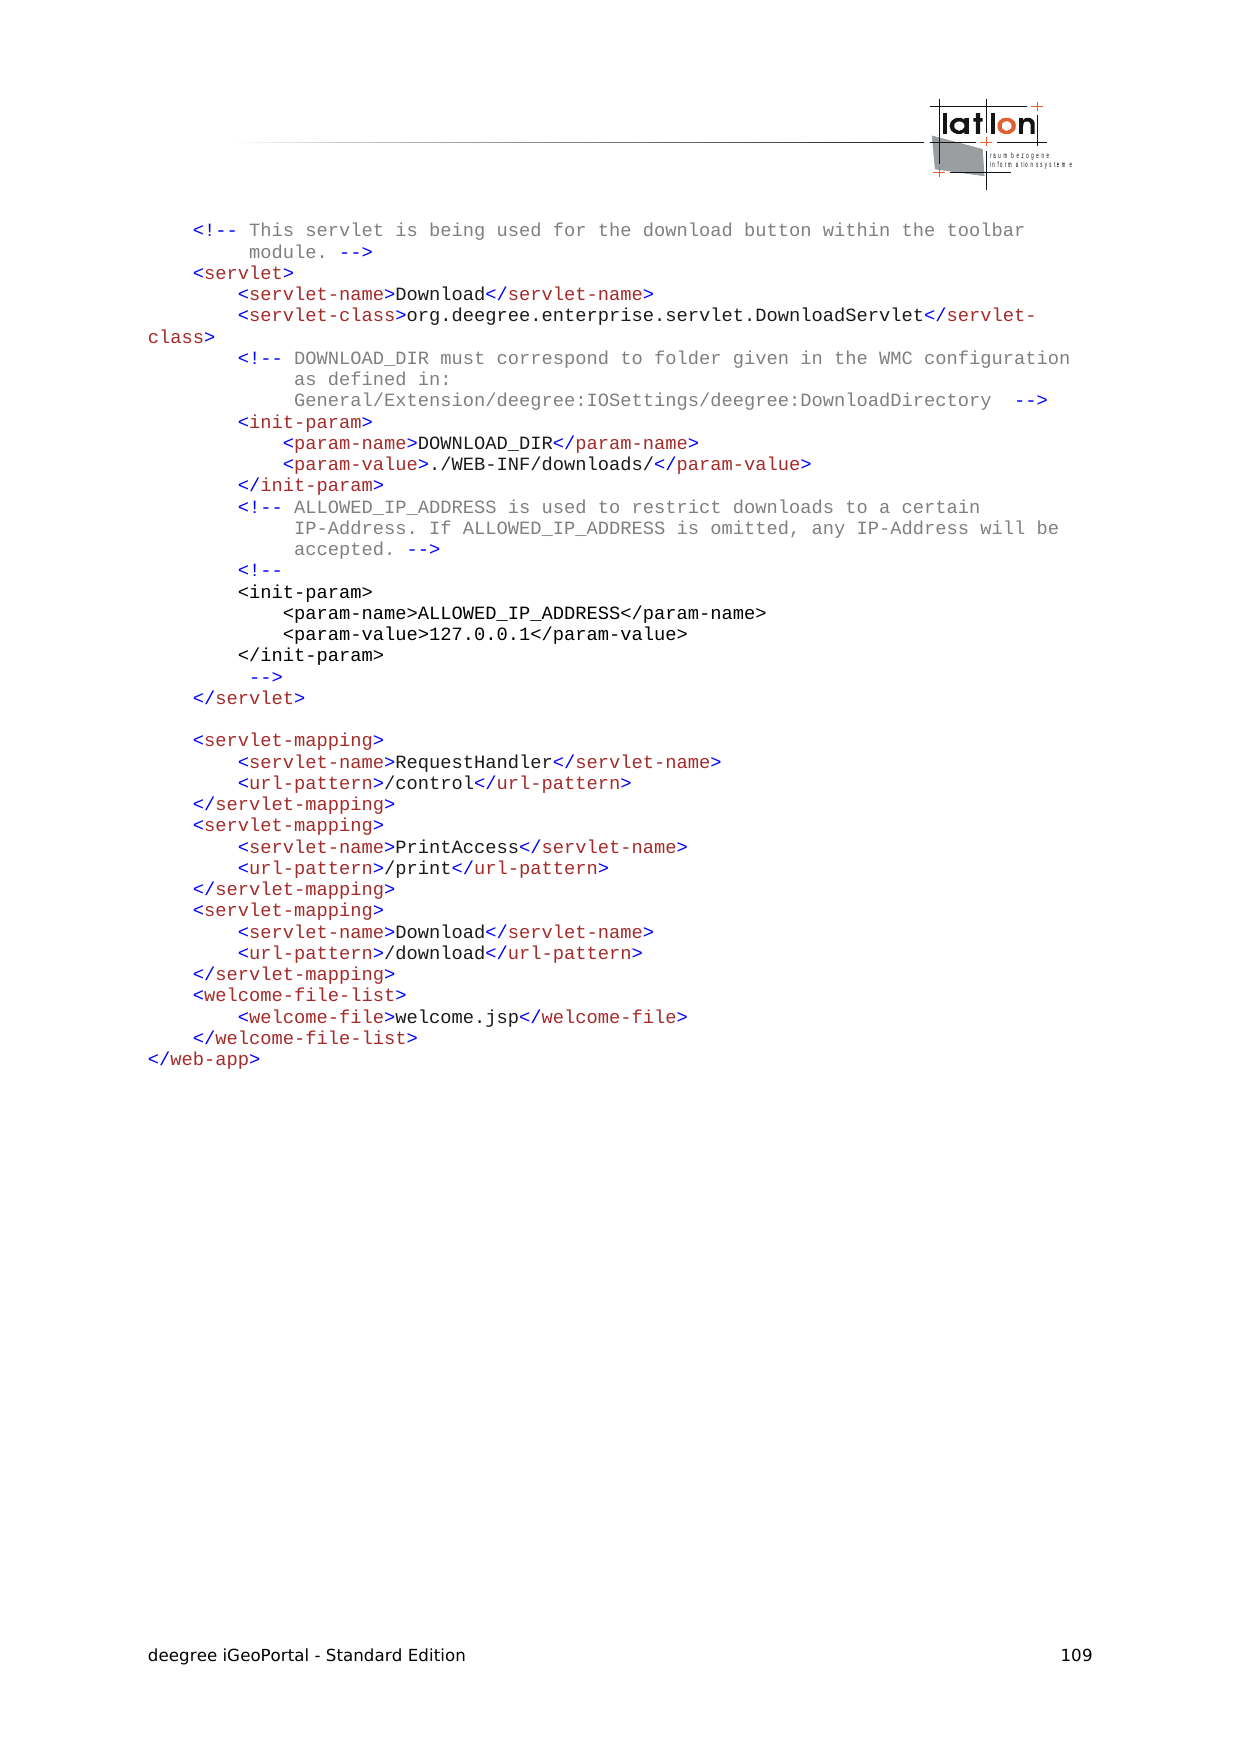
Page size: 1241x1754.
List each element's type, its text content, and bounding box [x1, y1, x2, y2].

text <!-- This servlet is being used for the download button within the toolbar module. --> [148, 221, 1093, 264]
text <servlet-class>org.deegree.enterprise.servlet.DownloadServlet</servlet-class> [148, 306, 1093, 349]
text <servlet-name>Download</servlet-name> [148, 285, 1093, 306]
text <servlet-name>PrintAccess</servlet-name> [148, 838, 1093, 859]
text <url-pattern>/print</url-pattern> [148, 859, 1093, 880]
text </web-app> [148, 1050, 1093, 1071]
text <welcome-file-list> [148, 986, 1093, 1008]
text <servlet-mapping> [148, 901, 1093, 923]
text </servlet> [148, 689, 1093, 710]
text </init-param> [148, 646, 1093, 668]
text General/Extension/deegree:IOSettings/deegree:DownloadDirectory --> [148, 391, 1093, 413]
text <servlet-mapping> [148, 731, 1093, 753]
text <servlet-name>Download</servlet-name> [148, 923, 1093, 944]
text <welcome-file>welcome.jsp</welcome-file> [148, 1008, 1093, 1029]
text </init-param> [148, 476, 1093, 498]
text <param-value>127.0.0.1</param-value> [148, 625, 1093, 646]
text <!-- ALLOWED_IP_ADDRESS is used to restrict downloads to a certain IP-Address. If ALLOWED_IP_ADDRESS is omitted, any IP-Address will be accepted. --> [148, 498, 1093, 561]
text <init-param> [148, 413, 1093, 434]
text <param-name>DOWNLOAD_DIR</param-name> [148, 434, 1093, 455]
text <url-pattern>/control</url-pattern> [148, 774, 1093, 795]
text </welcome-file-list> [148, 1029, 1093, 1050]
text <servlet-mapping> [148, 816, 1093, 838]
text <param-value>./WEB-INF/downloads/</param-value> [148, 455, 1093, 476]
text --> [148, 668, 1093, 689]
text <!-- DOWNLOAD_DIR must correspond to folder given in the WMC configuration as defined in: [148, 349, 1093, 391]
text <url-pattern>/download</url-pattern> [148, 944, 1093, 965]
text </servlet-mapping> [148, 965, 1093, 986]
text </servlet-mapping> [148, 880, 1093, 901]
text <!-- [148, 561, 1093, 583]
text </servlet-mapping> [148, 795, 1093, 816]
text <init-param> [148, 583, 1093, 604]
text <servlet> [148, 264, 1093, 285]
text <param-name>ALLOWED_IP_ADDRESS</param-name> [148, 604, 1093, 625]
text <servlet-name>RequestHandler</servlet-name> [148, 753, 1093, 774]
